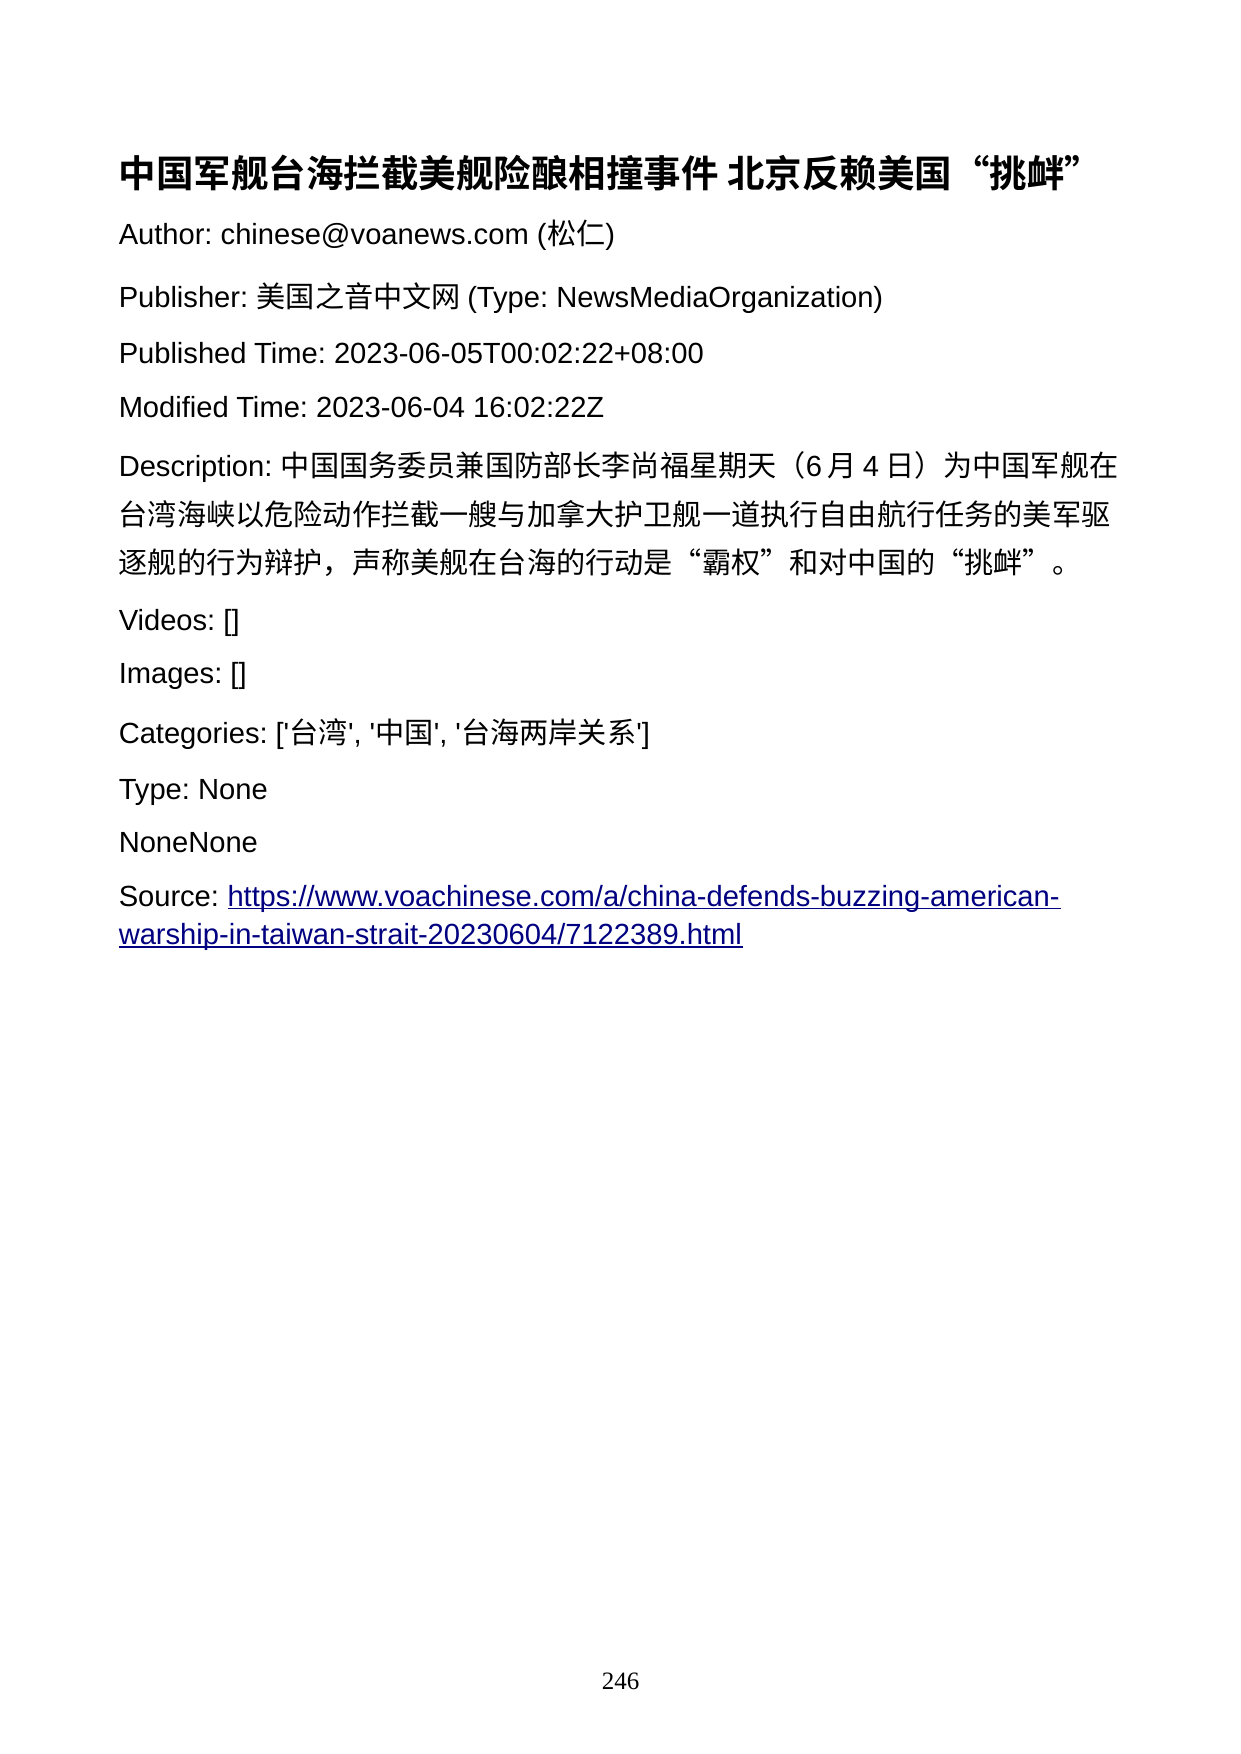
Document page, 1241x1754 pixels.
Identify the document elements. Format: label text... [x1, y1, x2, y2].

text NoneNone [118, 826, 1122, 859]
text Images: [] [118, 656, 1122, 690]
text Published Time: 2023-06-05T00:02:22+08:00 [118, 337, 1122, 370]
text Description: 中国国务委员兼国防部长李尚福星期天（6月4日）为中国军舰在台湾海峡以危险动作拦截一艘与加拿大护卫舰一道执行自由航行任务的美军驱逐舰的行为辩护，声称美舰在台海的行动是“霸权”和对中国的“挑衅”。 [118, 443, 1122, 582]
text Type: None [118, 772, 1122, 806]
text Videos: [] [118, 603, 1122, 637]
subtitle 中国军舰台海拦截美舰险酿相撞事件 北京反赖美国“挑衅” [118, 143, 1122, 198]
text Author: chinese@voanews.com (松仁) [118, 210, 1122, 253]
text Publisher: 美国之音中文网 (Type: NewsMediaOrganization) [118, 273, 1122, 316]
text Modified Time: 2023-06-04 16:02:22Z [118, 390, 1122, 423]
text Categories: ['台湾', '中国', '台海两岸关系'] [118, 709, 1122, 752]
text Source: https://www.voachinese.com/a/china-defends-buzzing-american-warship-in-taiwan-strait-20230604/7122389.html [118, 879, 1122, 951]
